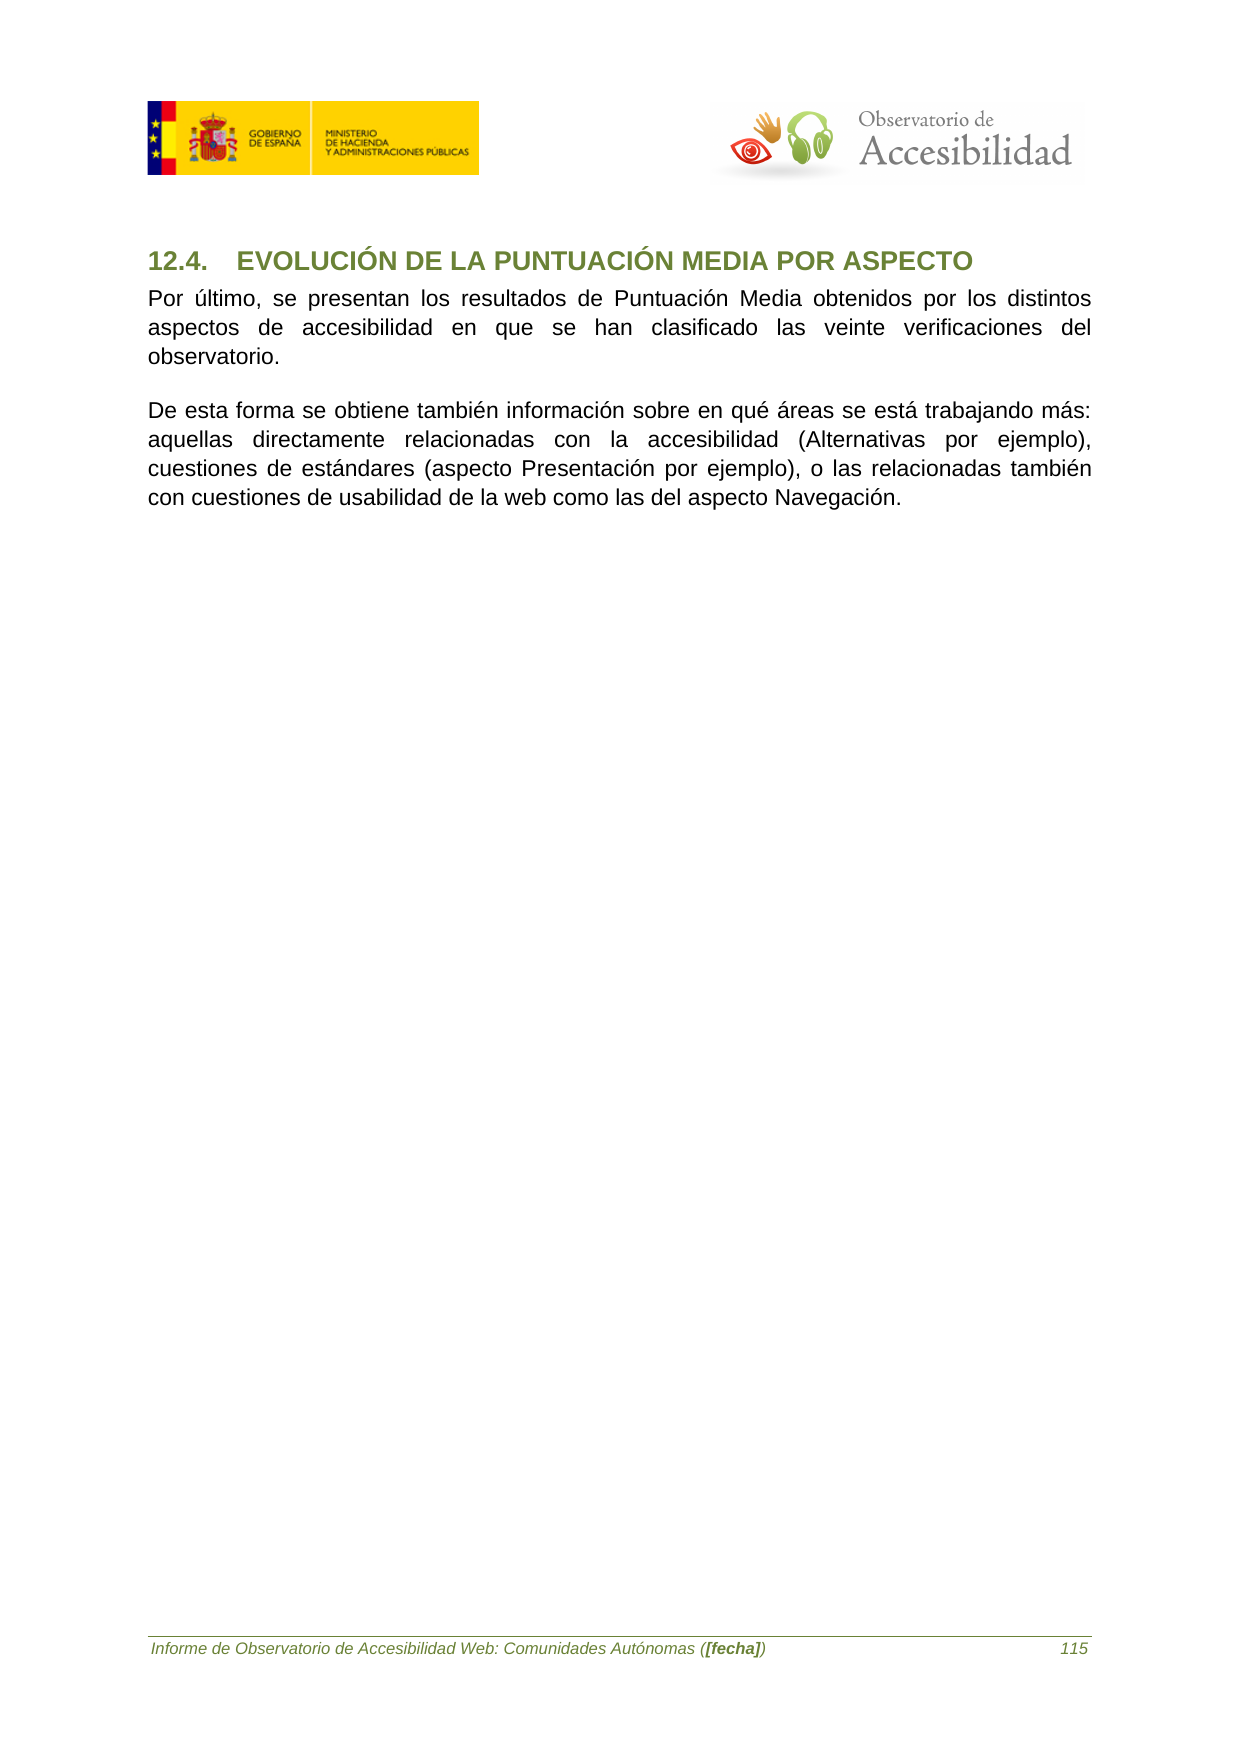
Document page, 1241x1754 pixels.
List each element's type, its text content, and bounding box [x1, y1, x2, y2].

text De esta forma se obtiene también información sobre en qué áreas se está trabajando más: aquellas directamente relacionadas con la accesibilidad (Alternativas por ejemplo), cuestiones de estándares (aspecto Presentación por ejemplo), o las relacionadas también con cuestiones de usabilidad de la web como las del aspecto Navegación. [148, 397, 1092, 510]
picture [147, 101, 479, 175]
picture [710, 102, 1086, 185]
text Por último, se presentan los resultados de Puntuación Media obtenidos por los distintos aspectos de accesibilidad en que se han clasificado las veinte verificaciones del observatorio. [148, 285, 1092, 369]
subtitle Evolución de la Puntuación Media por Aspecto [148, 245, 1092, 276]
